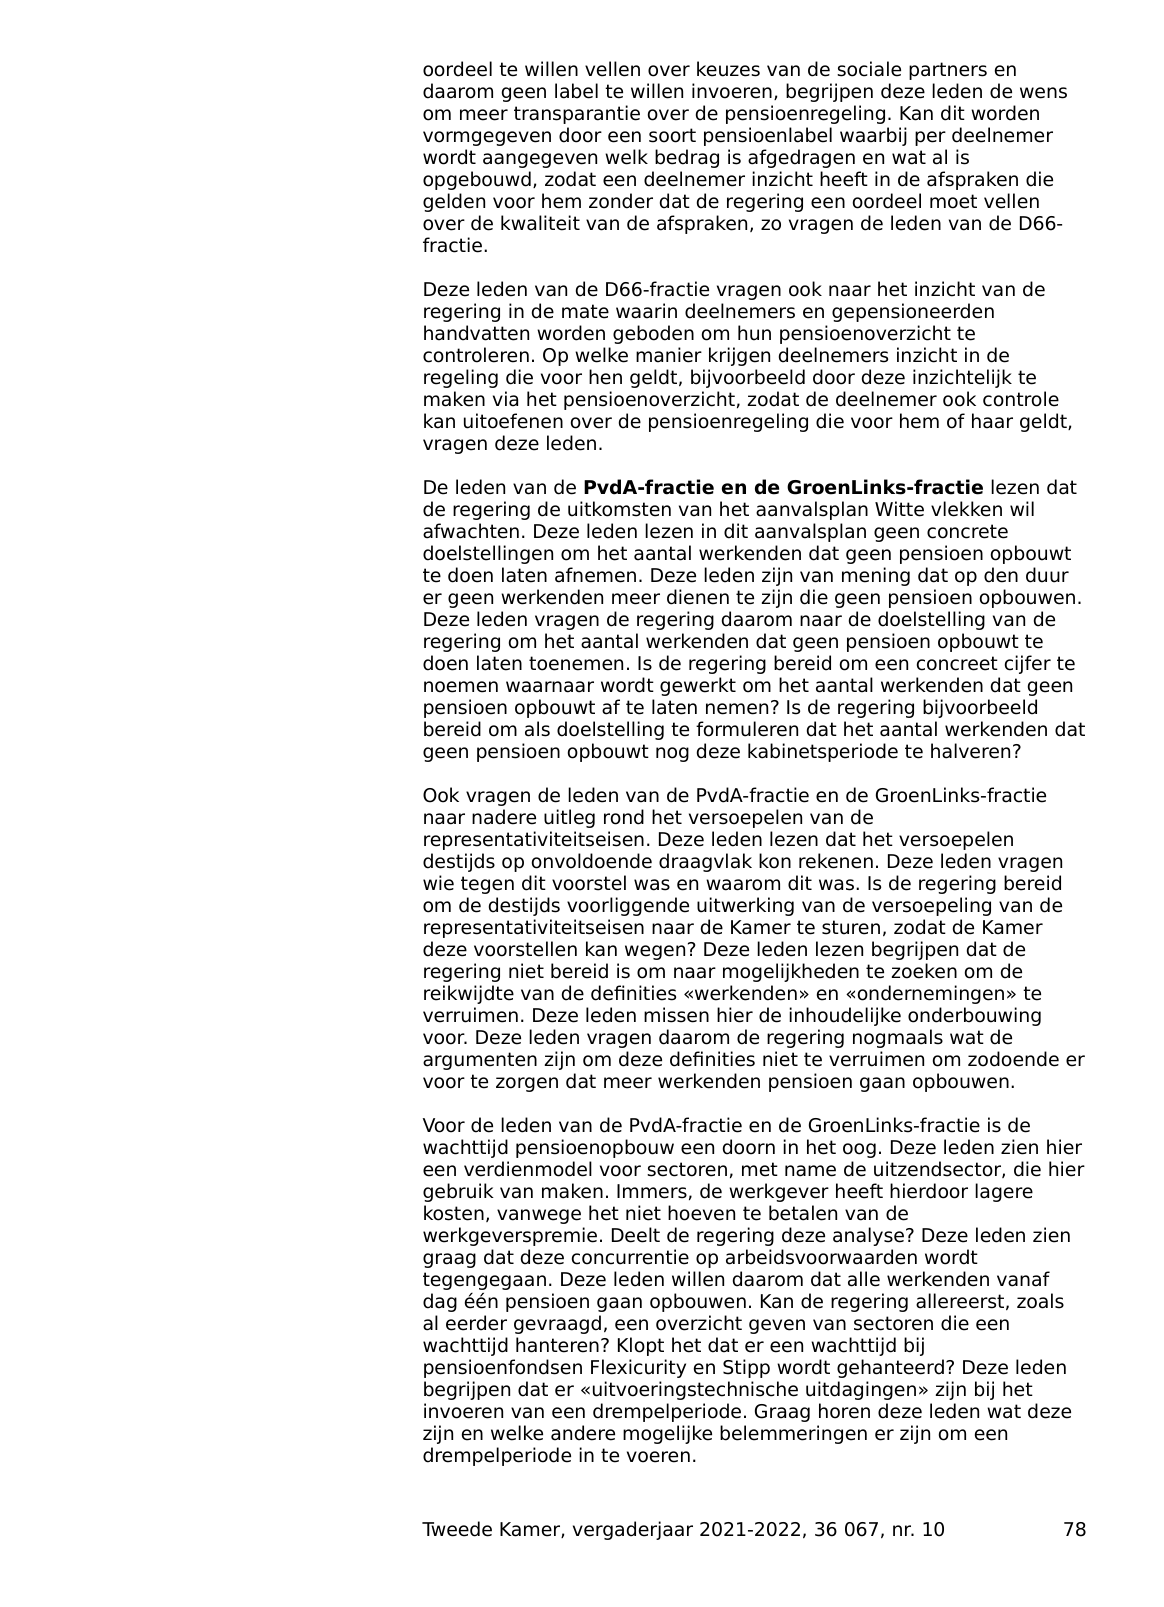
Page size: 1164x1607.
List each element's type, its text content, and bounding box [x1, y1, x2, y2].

text Ook vragen de leden van de PvdA-fractie en de GroenLinks-fractie naar nadere uitleg rond het versoepelen van de representativiteitseisen. Deze leden lezen dat het versoepelen destijds op onvoldoende draagvlak kon rekenen. Deze leden vragen wie tegen dit voorstel was en waarom dit was. Is de regering bereid om de destijds voorliggende uitwerking van de versoepeling van de representativiteitseisen naar de Kamer te sturen, zodat de Kamer deze voorstellen kan wegen? Deze leden lezen begrijpen dat de regering niet bereid is om naar mogelijkheden te zoeken om de reikwijdte van de definities «werkenden» en «ondernemingen» te verruimen. Deze leden missen hier de inhoudelijke onderbouwing voor. Deze leden vragen daarom de regering nogmaals wat de argumenten zijn om deze definities niet te verruimen om zodoende er voor te zorgen dat meer werkenden pensioen gaan opbouwen. [422, 785, 1087, 1093]
text Voor de leden van de PvdA-fractie en de GroenLinks-fractie is de wachttijd pensioenopbouw een doorn in het oog. Deze leden zien hier een verdienmodel voor sectoren, met name de uitzendsector, die hier gebruik van maken. Immers, de werkgever heeft hierdoor lagere kosten, vanwege het niet hoeven te betalen van de werkgeverspremie. Deelt de regering deze analyse? Deze leden zien graag dat deze concurrentie op arbeidsvoorwaarden wordt tegengegaan. Deze leden willen daarom dat alle werkenden vanaf dag één pensioen gaan opbouwen. Kan de regering allereerst, zoals al eerder gevraagd, een overzicht geven van sectoren die een wachttijd hanteren? Klopt het dat er een wachttijd bij pensioenfondsen Flexicurity en Stipp wordt gehanteerd? Deze leden begrijpen dat er «uitvoeringstechnische uitdagingen» zijn bij het invoeren van een drempelperiode. Graag horen deze leden wat deze zijn en welke andere mogelijke belemmeringen er zijn om een drempelperiode in te voeren. [422, 1115, 1087, 1467]
text Deze leden van de D66-fractie vragen ook naar het inzicht van de regering in de mate waarin deelnemers en gepensioneerden handvatten worden geboden om hun pensioenoverzicht te controleren. Op welke manier krijgen deelnemers inzicht in de regeling die voor hen geldt, bijvoorbeeld door deze inzichtelijk te maken via het pensioenoverzicht, zodat de deelnemer ook controle kan uitoefenen over de pensioenregeling die voor hem of haar geldt, vragen deze leden. [422, 279, 1087, 455]
text oordeel te willen vellen over keuzes van de sociale partners en daarom geen label te willen invoeren, begrijpen deze leden de wens om meer transparantie over de pensioenregeling. Kan dit worden vormgegeven door een soort pensioenlabel waarbij per deelnemer wordt aangegeven welk bedrag is afgedragen en wat al is opgebouwd, zodat een deelnemer inzicht heeft in de afspraken die gelden voor hem zonder dat de regering een oordeel moet vellen over de kwaliteit van de afspraken, zo vragen de leden van de D66-fractie. [422, 59, 1087, 257]
text De leden van de PvdA-fractie en de GroenLinks-fractie lezen dat de regering de uitkomsten van het aanvalsplan Witte vlekken wil afwachten. Deze leden lezen in dit aanvalsplan geen concrete doelstellingen om het aantal werkenden dat geen pensioen opbouwt te doen laten afnemen. Deze leden zijn van mening dat op den duur er geen werkenden meer dienen te zijn die geen pensioen opbouwen. Deze leden vragen de regering daarom naar de doelstelling van de regering om het aantal werkenden dat geen pensioen opbouwt te doen laten toenemen. Is de regering bereid om een concreet cijfer te noemen waarnaar wordt gewerkt om het aantal werkenden dat geen pensioen opbouwt af te laten nemen? Is de regering bijvoorbeeld bereid om als doelstelling te formuleren dat het aantal werkenden dat geen pensioen opbouwt nog deze kabinetsperiode te halveren? [422, 477, 1087, 763]
